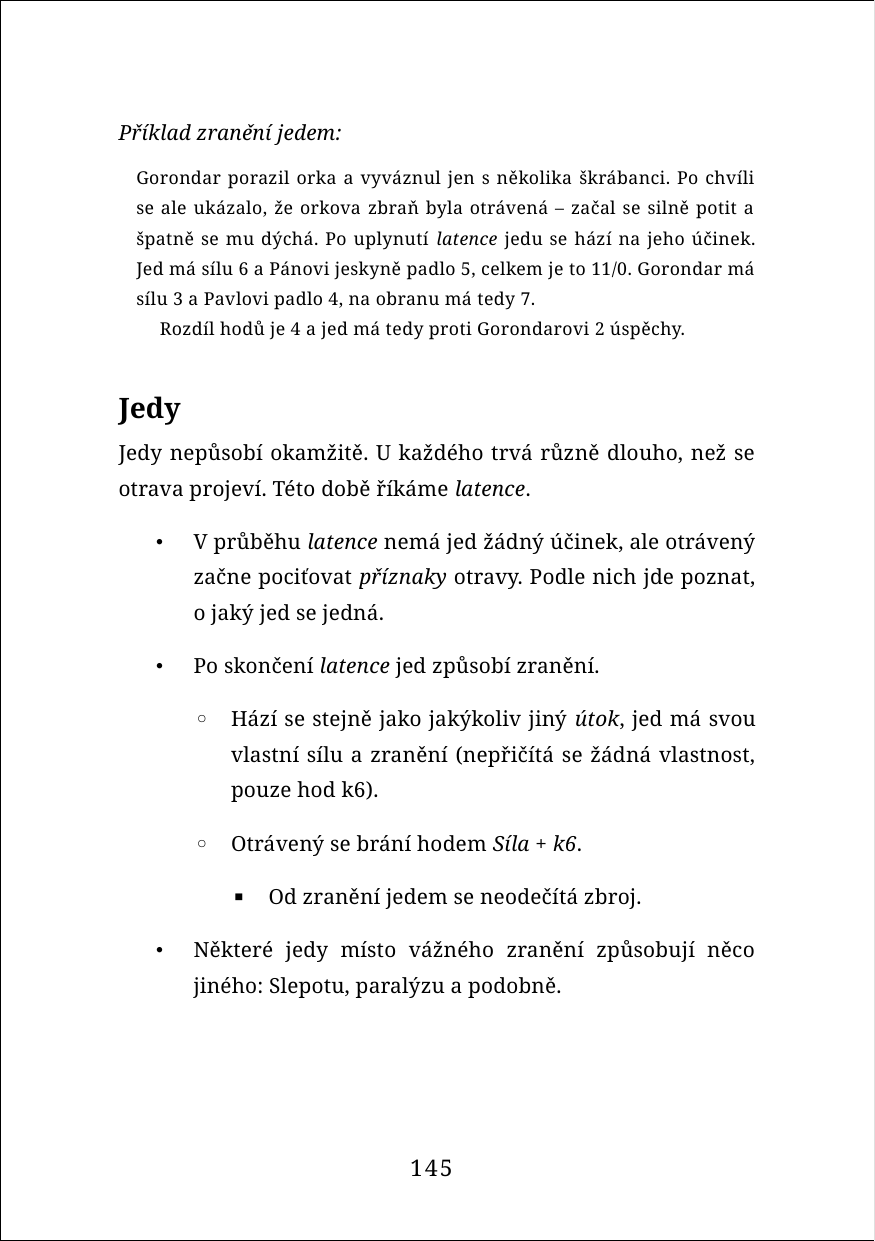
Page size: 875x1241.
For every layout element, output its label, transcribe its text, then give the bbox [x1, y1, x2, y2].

list V průběhu latence nemá jed žádný účinek, ale otrávený začne pociťovat příznaky otravy. Podle nich jde poznat, o jaký jed se jedná. [156, 527, 756, 626]
subtitle Jedy [118, 388, 756, 426]
list Některé jedy místo vážného zranění způsobují něco jiného: Slepotu, paralýzu a podobně. [156, 935, 756, 999]
list Od zranění jedem se neodečítá zbroj. [231, 882, 756, 910]
text Gorondar porazil orka a vyváznul jen s několika škrábanci. Po chvíli se ale ukázalo, že orkova zbraň byla otrávená – začal se silně potit a špatně se mu dýchá. Po uplynutí latence jedu se hází na jeho účinek. Jed má sílu 6 a Pánovi jeskyně padlo 5, celkem je to 11/0. Gorondar má sílu 3 a Pavlovi padlo 4, na obranu má tedy 7. Rozdíl hodů je 4 a jed má tedy proti Gorondarovi 2 úspěchy. [136, 166, 756, 341]
list Hází se stejně jako jakýkoliv jiný útok, jed má svou vlastní sílu a zranění (nepřičítá se žádná vlastnost, pouze hod k6). [193, 704, 756, 804]
list Po skončení latence jed způsobí zranění. [156, 651, 756, 680]
text Příklad zranění jedem: [118, 118, 756, 147]
list Otrávený se brání hodem Síla + k6. [193, 829, 756, 857]
text Jedy nepůsobí okamžitě. U každého trvá různě dlouho, než se otrava projeví. Této době říkáme latence. [118, 438, 756, 502]
